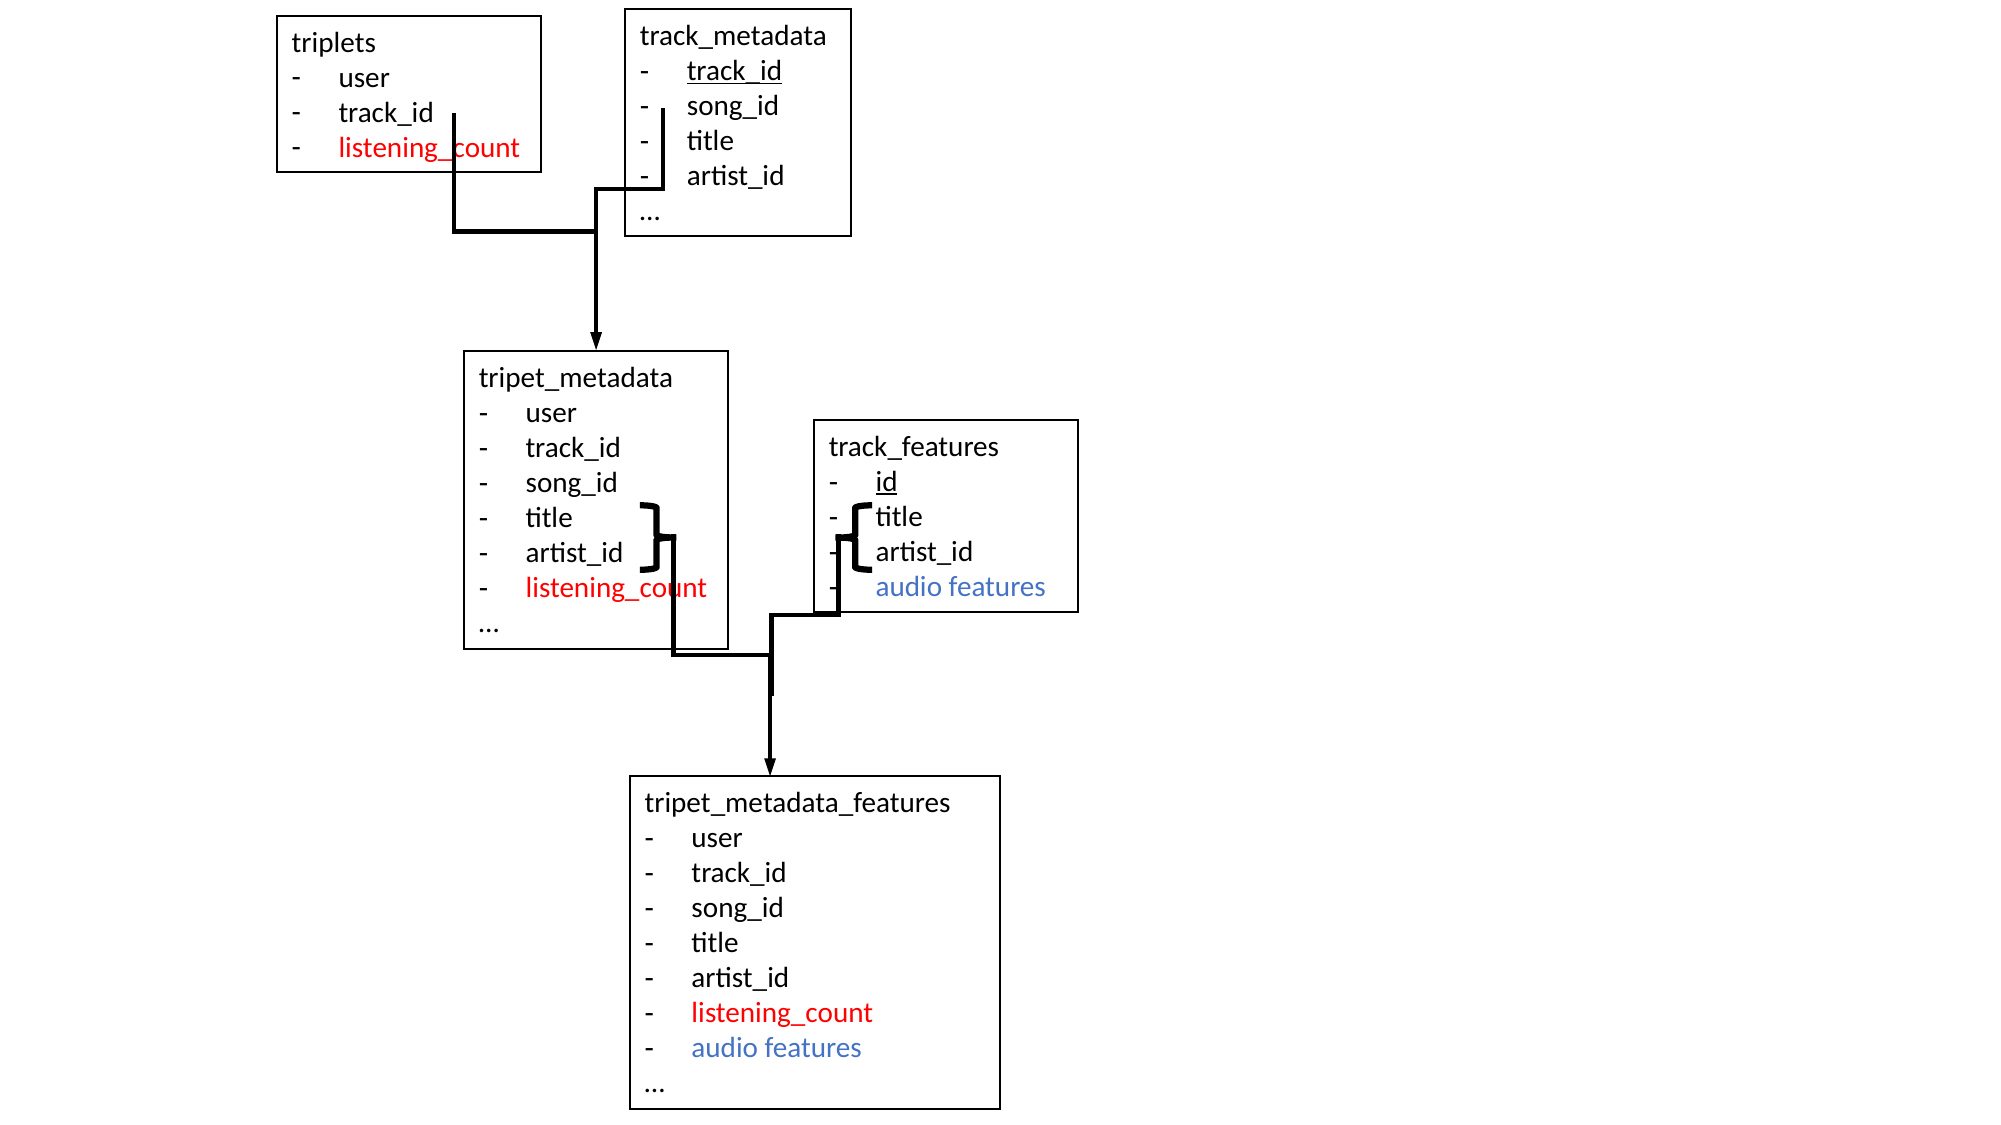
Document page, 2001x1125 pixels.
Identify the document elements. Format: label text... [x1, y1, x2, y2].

text_box tripet_metadata_features user track_id song_id title artist_id listening_count audio features … [629, 776, 1000, 1110]
text_box tripet_metadata user track_id song_id title artist_id listening_count … [463, 351, 729, 650]
text_box triplets user track_id listening_count [276, 15, 542, 173]
text_box track_metadata track_id song_id title artist_id … [624, 9, 852, 237]
text_box track_features id title artist_id audio features [813, 419, 1079, 612]
